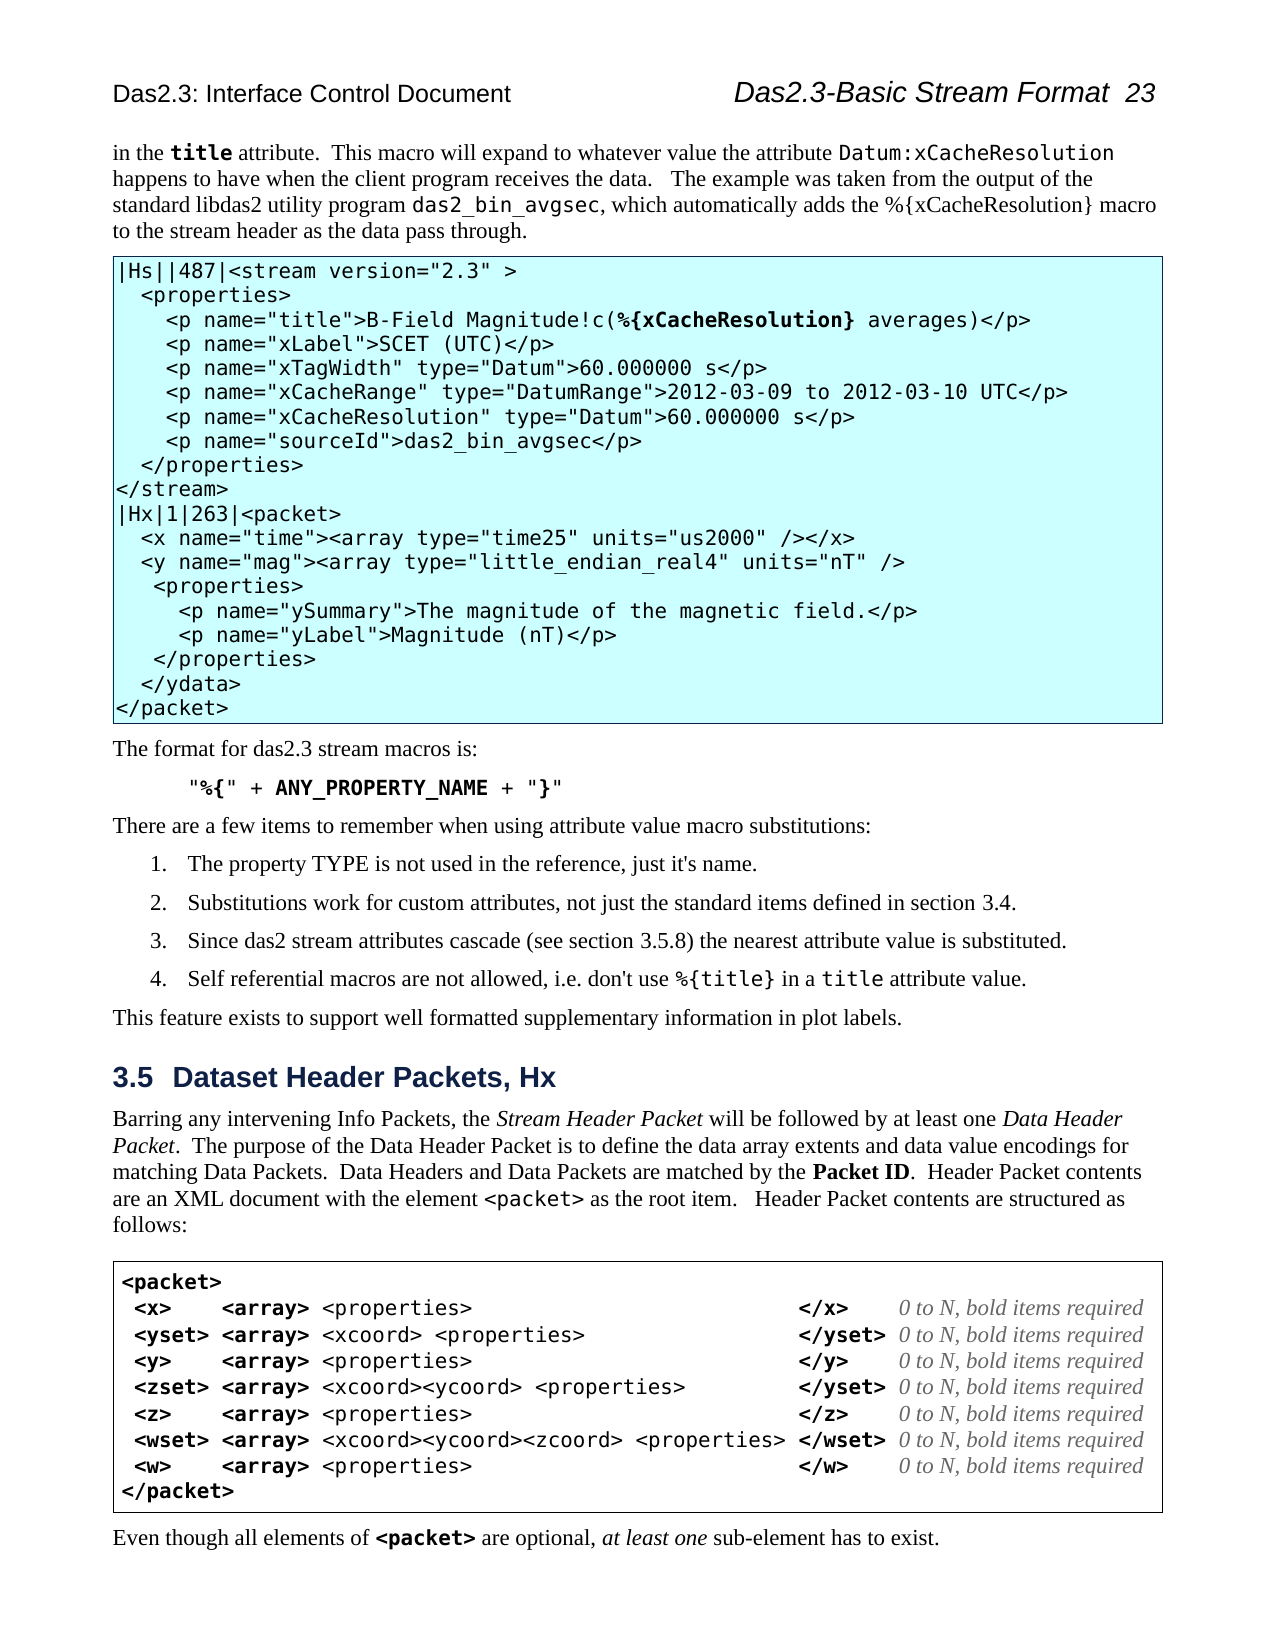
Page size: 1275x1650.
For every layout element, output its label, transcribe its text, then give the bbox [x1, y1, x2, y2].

text Even though all elements of <packet> are optional, at least one sub-element has to exist. [112, 1262, 1162, 1550]
text <packet> [121, 1270, 1153, 1294]
text <p name="sourceId">das2_bin_avgsec</p> [114, 426, 1162, 450]
text <p name="xCacheResolution" type="Datum">60.000000 s</p> [114, 402, 1162, 426]
subtitle Dataset Header Packets, Hx [112, 1060, 1162, 1093]
list The property TYPE is not used in the reference, just it's name. [150, 850, 1162, 877]
text <wset> <array> <xcoord><ycoord><zcoord> <properties> </wset> 0 to N, bold items required [121, 1426, 1153, 1452]
text <p name="title">B-Field Magnitude!c(%{xCacheResolution} averages)</p> [114, 304, 1162, 329]
text <y name="mag"><array type="little_endian_real4" units="nT" /> [114, 547, 1162, 571]
text <zset> <array> <xcoord><ycoord> <properties> </yset> 0 to N, bold items required [121, 1373, 1153, 1400]
text <p name="xCacheRange" type="DatumRange">2012-03-09 to 2012-03-10 UTC</p> [114, 377, 1162, 402]
text <p name="xTagWidth" type="Datum">60.000000 s</p> [114, 353, 1162, 377]
text in the title attribute. This macro will expand to whatever value the attribute Datum:xCacheResolution happens to have when the client program receives the data. The example was taken from the output of the standard libdas2 utility program das2_bin_avgsec, which automatically adds the %{xCacheResolution} macro to the stream header as the data pass through. [112, 138, 1162, 244]
text <yset> <array> <xcoord> <properties> </yset> 0 to N, bold items required [121, 1321, 1153, 1347]
text <x> <array> <properties> </x> 0 to N, bold items required [121, 1294, 1153, 1321]
text <w> <array> <properties> </w> 0 to N, bold items required [121, 1452, 1153, 1479]
text The format for das2.3 stream macros is: [112, 735, 1162, 762]
text This feature exists to support well formatted supplementary information in plot labels. [112, 1004, 1162, 1030]
text <p name="yLabel">Magnitude (nT)</p> [114, 620, 1162, 644]
text |Hx|1|263|<packet> [114, 499, 1162, 523]
text <properties> [114, 280, 1162, 304]
list Substitutions work for custom attributes, not just the standard items defined in section 3.3. [150, 889, 1162, 915]
text </ydata> [114, 668, 1162, 693]
text </packet> [121, 1479, 1153, 1503]
text <y> <array> <properties> </y> 0 to N, bold items required [121, 1347, 1153, 1373]
text [112, 1249, 1162, 1261]
text |Hs||487|<stream version="2.3" > [114, 257, 1162, 280]
list Self referential macros are not allowed, i.e. don't use %{title} in a title attribute value. [150, 965, 1162, 992]
text <z> <array> <properties> </z> 0 to N, bold items required [121, 1400, 1153, 1426]
text <x name="time"><array type="time25" units="us2000" /></x> [114, 523, 1162, 547]
text </properties> [114, 450, 1162, 474]
text "%{" + ANY_PROPERTY_NAME + "}" [112, 774, 1162, 800]
text There are a few items to remember when using attribute value macro substitutions: [112, 812, 1162, 838]
text <p name="ySummary">The magnitude of the magnetic field.</p> [114, 596, 1162, 620]
text </properties> [114, 644, 1162, 668]
text </packet> [114, 693, 1162, 723]
text <p name="xLabel">SCET (UTC)</p> [114, 329, 1162, 353]
text </stream> [114, 474, 1162, 499]
text <properties> [114, 571, 1162, 596]
text Barring any intervening Info Packets, the Stream Header Packet will be followed by at least one Data Header Packet. The purpose of the Data Header Packet is to define the data array extents and data value encodings for matching Data Packets. Data Headers and Data Packets are matched by the Packet ID. Header Packet contents are an XML document with the element <packet> as the root item. Header Packet contents are structured as follows: [112, 1106, 1162, 1237]
list Since das2 stream attributes cascade (see section 3.4.8) the nearest attribute value is substituted. [150, 927, 1162, 953]
